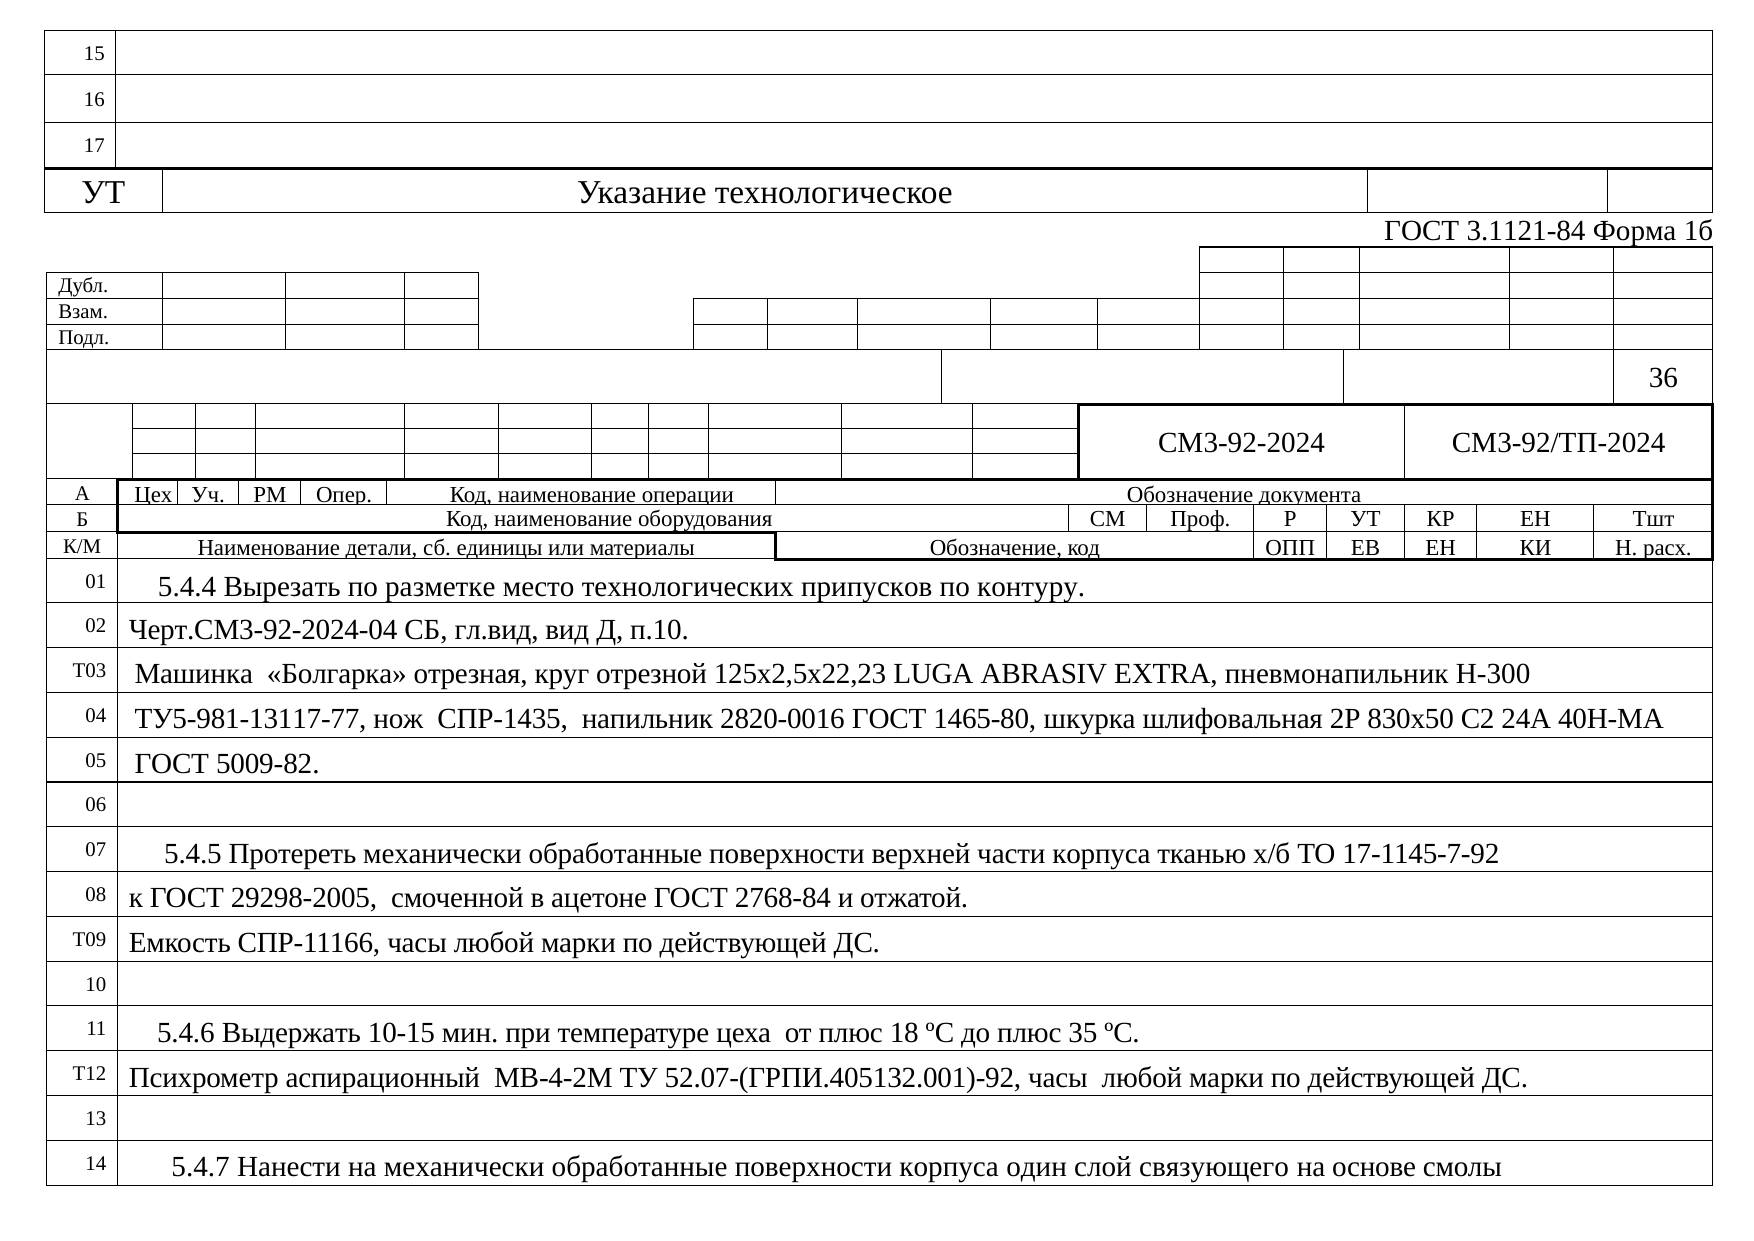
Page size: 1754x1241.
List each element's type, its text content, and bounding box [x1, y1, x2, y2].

table_cell ЕН [1477, 505, 1593, 531]
table_cell Наименование детали, сб. единицы или материалы [118, 534, 774, 557]
table_cell Н. расх. [1594, 532, 1711, 557]
table_cell 5.4.6 Выдержать 10-15 мин. при температуре цеха от плюс 18 ºС до плюс 35 ºС. [118, 1006, 1712, 1050]
table_header [1510, 248, 1613, 272]
table_cell СМ3-92/ТП-2024 [1405, 406, 1711, 478]
table_cell T12 [47, 1051, 117, 1095]
table_cell [116, 31, 1712, 74]
table_cell Обозначение, код [777, 532, 1253, 557]
table_cell [649, 429, 708, 453]
table_cell [842, 454, 972, 478]
table_cell [405, 325, 478, 349]
table_cell [842, 429, 972, 453]
table_cell [47, 350, 941, 402]
table_cell Обозначение документа [776, 481, 1711, 504]
table_cell [286, 273, 404, 298]
table_cell [649, 404, 708, 428]
table_cell [163, 273, 285, 298]
table_cell [768, 325, 857, 349]
table_cell [47, 404, 132, 478]
table_header [1200, 248, 1283, 272]
table_cell [768, 272, 857, 298]
table_cell [649, 454, 708, 478]
table_cell [1360, 299, 1509, 324]
table_cell [1360, 325, 1509, 349]
table_cell [858, 272, 990, 298]
table_cell [1344, 350, 1613, 402]
table_cell [499, 429, 591, 453]
table_cell [405, 273, 478, 298]
table_cell [694, 299, 767, 324]
table_cell [499, 404, 591, 428]
table_cell [116, 75, 1712, 122]
table_cell Код, наименование оборудования [119, 505, 1068, 531]
table_cell [116, 123, 1712, 167]
table_cell Проф. [1147, 505, 1253, 531]
table_cell Тшт [1594, 505, 1711, 531]
table_cell [858, 299, 990, 324]
table_cell [1510, 273, 1613, 298]
table_cell 01 [47, 559, 117, 602]
table_cell Психрометр аспирационный МВ-4-2М ТУ 52.07-(ГРПИ.405132.001)-92, часы любой марки по действующей ДС. [118, 1051, 1712, 1095]
table_cell [133, 429, 195, 453]
table_cell [973, 429, 1077, 453]
table_cell [1284, 299, 1359, 324]
table_cell [709, 429, 841, 453]
table_cell 11 [47, 1006, 117, 1050]
table_cell 5.4.4 Вырезать по разметке место технологических припусков по контуру. [118, 559, 1712, 602]
table_cell [196, 429, 255, 453]
table_cell [256, 429, 404, 453]
table_cell Взам. [47, 299, 162, 324]
table_cell УТ [1327, 505, 1404, 531]
table_cell [499, 454, 591, 478]
table_header [1614, 248, 1712, 272]
table_cell 5.4.5 Протереть механически обработанные поверхности верхней части корпуса тканью х/б ТО 17-1145-7-92 [118, 827, 1712, 871]
table_cell Уч. [178, 481, 238, 504]
table_cell [709, 454, 841, 478]
table_cell Емкость СПР-11166, часы любой марки по действующей ДС. [118, 917, 1712, 961]
table_cell К/М [47, 532, 117, 557]
table_cell [858, 325, 990, 349]
table_cell [118, 783, 1712, 826]
table_cell КР [1405, 505, 1476, 531]
table_cell СМ3-92-2024 [1080, 406, 1404, 478]
table_cell ЕВ [1327, 532, 1404, 557]
table_cell РМ [239, 481, 300, 504]
table_cell [118, 1096, 1712, 1140]
table_cell [1284, 325, 1359, 349]
table_cell Дубл. [47, 273, 162, 298]
table_cell [1098, 272, 1199, 298]
table_cell [163, 299, 285, 324]
table_cell [1368, 170, 1607, 212]
table_cell [990, 272, 1098, 298]
table_cell 10 [47, 962, 117, 1005]
table_cell [405, 429, 498, 453]
table_cell [1510, 299, 1613, 324]
table_cell [973, 404, 1077, 428]
table_cell 04 [47, 693, 117, 737]
table_cell Б [47, 505, 116, 531]
table_cell [1614, 325, 1712, 349]
table_cell [694, 325, 767, 349]
table_cell [286, 325, 404, 349]
table_cell А [47, 479, 116, 504]
table_cell Машинка «Болгарка» отрезная, круг отрезной 125х2,5х22,23 LUGA ABRASIV EXTRA, пневмонапильник Н-300 [118, 648, 1712, 692]
table_cell Код, наименование операции [387, 481, 775, 504]
table_cell [693, 272, 768, 298]
table_cell 05 [47, 738, 117, 781]
table_cell [842, 404, 972, 428]
table_cell [592, 404, 648, 428]
table_cell 5.4.7 Нанести на механически обработанные поверхности корпуса один слой связующего на основе смолы [118, 1141, 1712, 1184]
table_cell [1510, 325, 1613, 349]
table_cell [942, 350, 1343, 402]
table_header [1284, 248, 1359, 272]
table_cell [1098, 299, 1199, 324]
table_cell 02 [47, 603, 117, 647]
table_cell [286, 299, 404, 324]
table_cell КИ [1477, 532, 1593, 557]
table_cell 13 [47, 1096, 117, 1140]
table_cell Т03 [47, 648, 117, 692]
table_cell СМ [1069, 505, 1146, 531]
table_cell 15 [45, 31, 115, 74]
table_header [1360, 248, 1509, 272]
table_cell [592, 429, 648, 453]
table_cell [133, 404, 195, 428]
table_cell [1200, 273, 1283, 298]
table_cell Р [1254, 505, 1326, 531]
table_cell [768, 299, 857, 324]
table_cell ОПП [1254, 532, 1326, 557]
table_cell 36 [1614, 350, 1712, 402]
table_cell [973, 454, 1077, 478]
table_cell [256, 404, 404, 428]
table_cell Опер. [301, 481, 386, 504]
table_cell [405, 299, 478, 324]
table_cell [709, 404, 841, 428]
table_cell ТУ5-981-13117-77, нож СПР-1435, напильник 2820-0016 ГОСТ 1465-80, шкурка шлифовальная 2Р 830х50 С2 24А 40Н-МА [118, 693, 1712, 737]
table_cell 06 [47, 783, 117, 826]
table_cell ЕН [1405, 532, 1476, 557]
table_cell Указание технологическое [163, 170, 1367, 212]
table_cell 17 [45, 123, 115, 167]
table_cell [1360, 273, 1509, 298]
table_cell [1200, 299, 1283, 324]
text ГОСТ 3.1121-84 Форма 1б [74, 213, 1713, 246]
table_cell [1284, 273, 1359, 298]
table_cell Подл. [47, 325, 162, 349]
table_cell Цех [119, 481, 177, 504]
table_cell T09 [47, 917, 117, 961]
table_cell [592, 454, 648, 478]
table_cell 08 [47, 872, 117, 916]
table_cell [991, 299, 1097, 324]
table_header [47, 246, 1199, 272]
table_cell [196, 404, 255, 428]
table_cell [479, 272, 693, 298]
table_cell [479, 298, 693, 349]
table_cell [118, 962, 1712, 1005]
table_cell [196, 454, 255, 478]
table_cell [1200, 325, 1283, 349]
table_cell [991, 325, 1097, 349]
table_cell [405, 404, 498, 428]
table_cell [1608, 170, 1712, 212]
table_cell 16 [45, 75, 115, 122]
table_cell [1614, 273, 1712, 298]
table_cell УТ [45, 170, 162, 212]
table_cell [256, 454, 404, 478]
table_cell к ГОСТ 29298-2005, смоченной в ацетоне ГОСТ 2768-84 и отжатой. [118, 872, 1712, 916]
table_cell [133, 454, 195, 478]
table_cell 14 [47, 1141, 117, 1184]
table_cell [1098, 325, 1199, 349]
table_cell [405, 454, 498, 478]
table_cell ГОСТ 5009-82. [118, 738, 1712, 781]
table_cell Черт.СМ3-92-2024-04 СБ, гл.вид, вид Д, п.10. [118, 603, 1712, 647]
table_cell [1614, 299, 1712, 324]
table_cell 07 [47, 827, 117, 871]
table_cell [163, 325, 285, 349]
